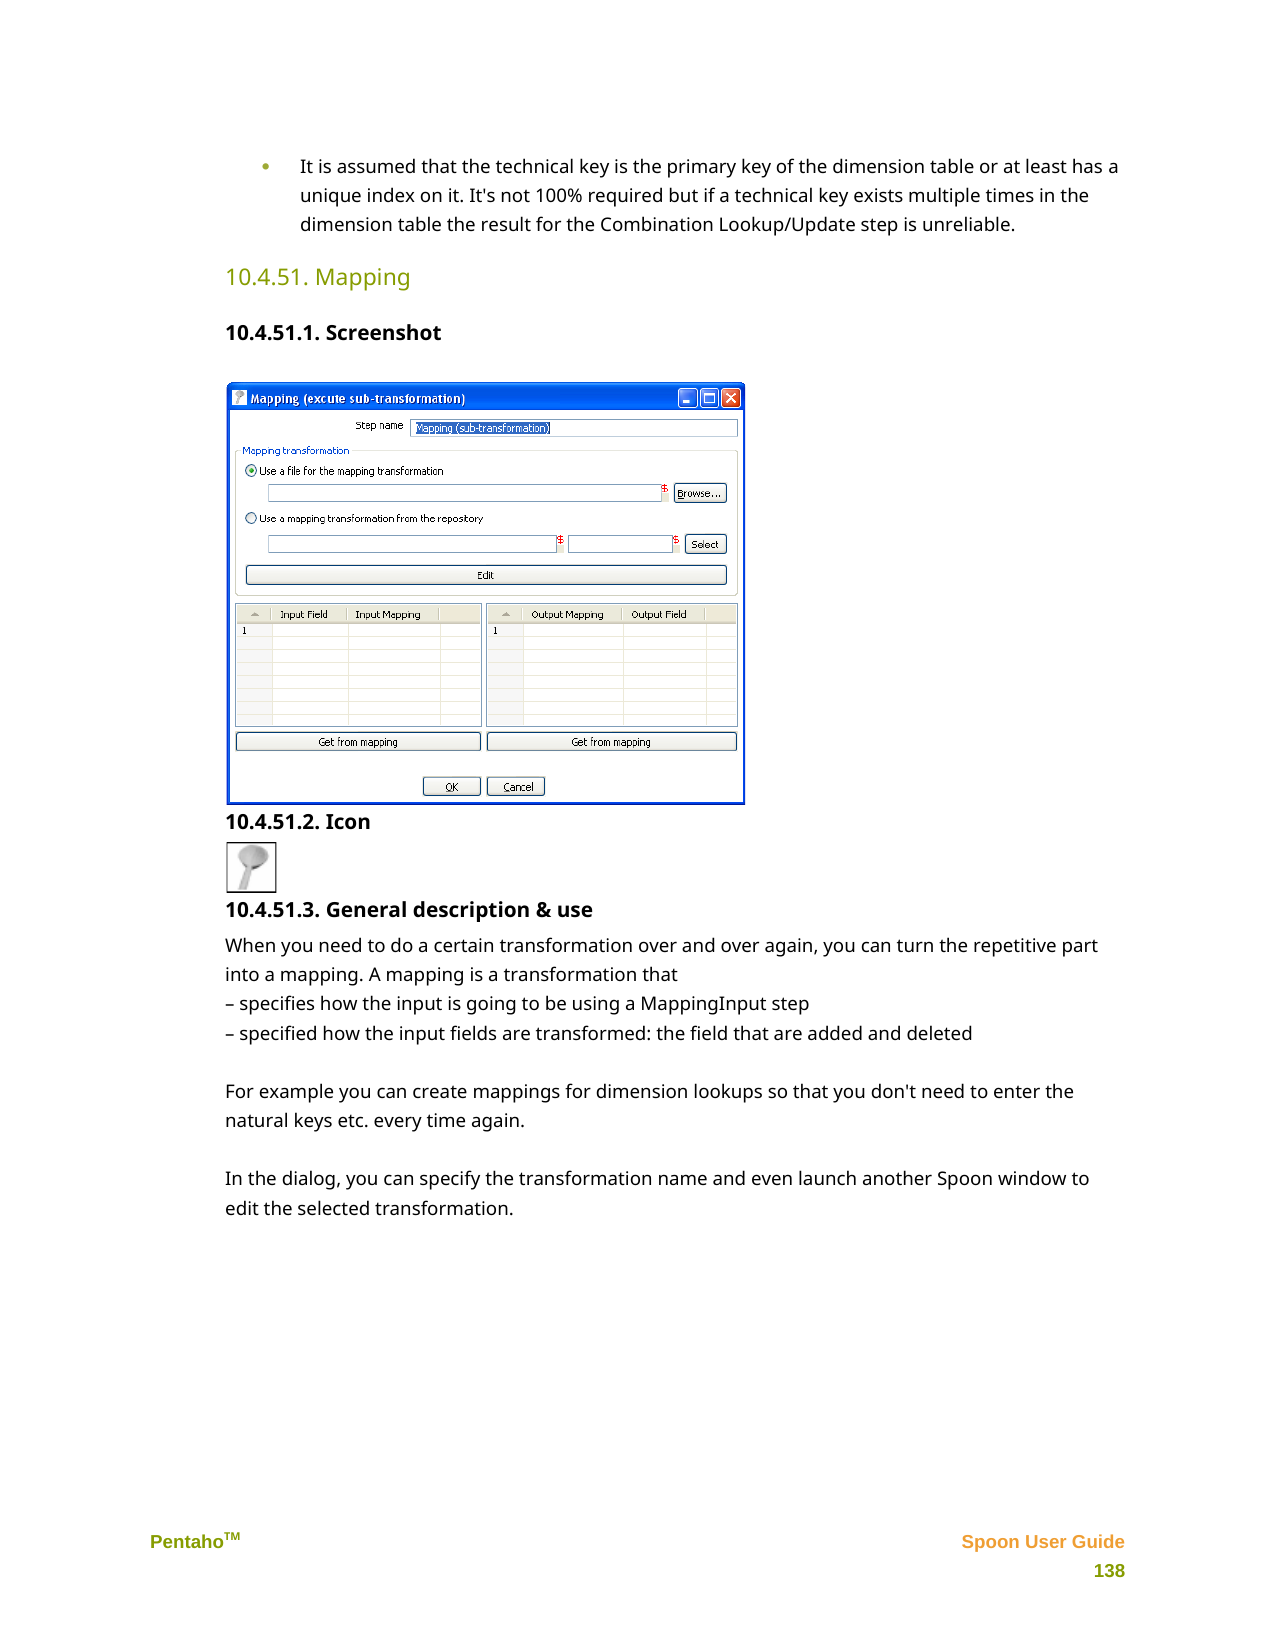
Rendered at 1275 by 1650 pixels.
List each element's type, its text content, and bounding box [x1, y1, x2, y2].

text In the dialog, you can specify the transformation name and even launch another Spoon window to edit the selected transformation. [225, 1162, 1125, 1221]
picture [226, 842, 277, 893]
text – specifies how the input is going to be using a MappingInput step [225, 987, 1125, 1017]
text When you need to do a certain transformation over and over again, you can turn the repetitive part into a mapping. A mapping is a transformation that [225, 929, 1125, 987]
subtitle 10.4.51.3. General description & use [225, 860, 1125, 923]
subtitle 10.4.51.1. Screenshot [225, 317, 1125, 346]
text – specified how the input fields are transformed: the field that are added and deleted [225, 1017, 1125, 1046]
subtitle 10.4.51.2. Icon [225, 371, 1125, 835]
list It is assumed that the technical key is the primary key of the dimension table or at least has a unique index on it. It's not 100% required but if a technical key exists multiple times in the dimension table the result for the Combination Lookup/Update step is unreliable. [262, 150, 1125, 237]
subtitle 10.4.51. Mapping [225, 262, 1125, 292]
picture [226, 382, 746, 805]
text For example you can create mappings for dimension lookups so that you don't need to enter the natural keys etc. every time again. [225, 1075, 1125, 1133]
